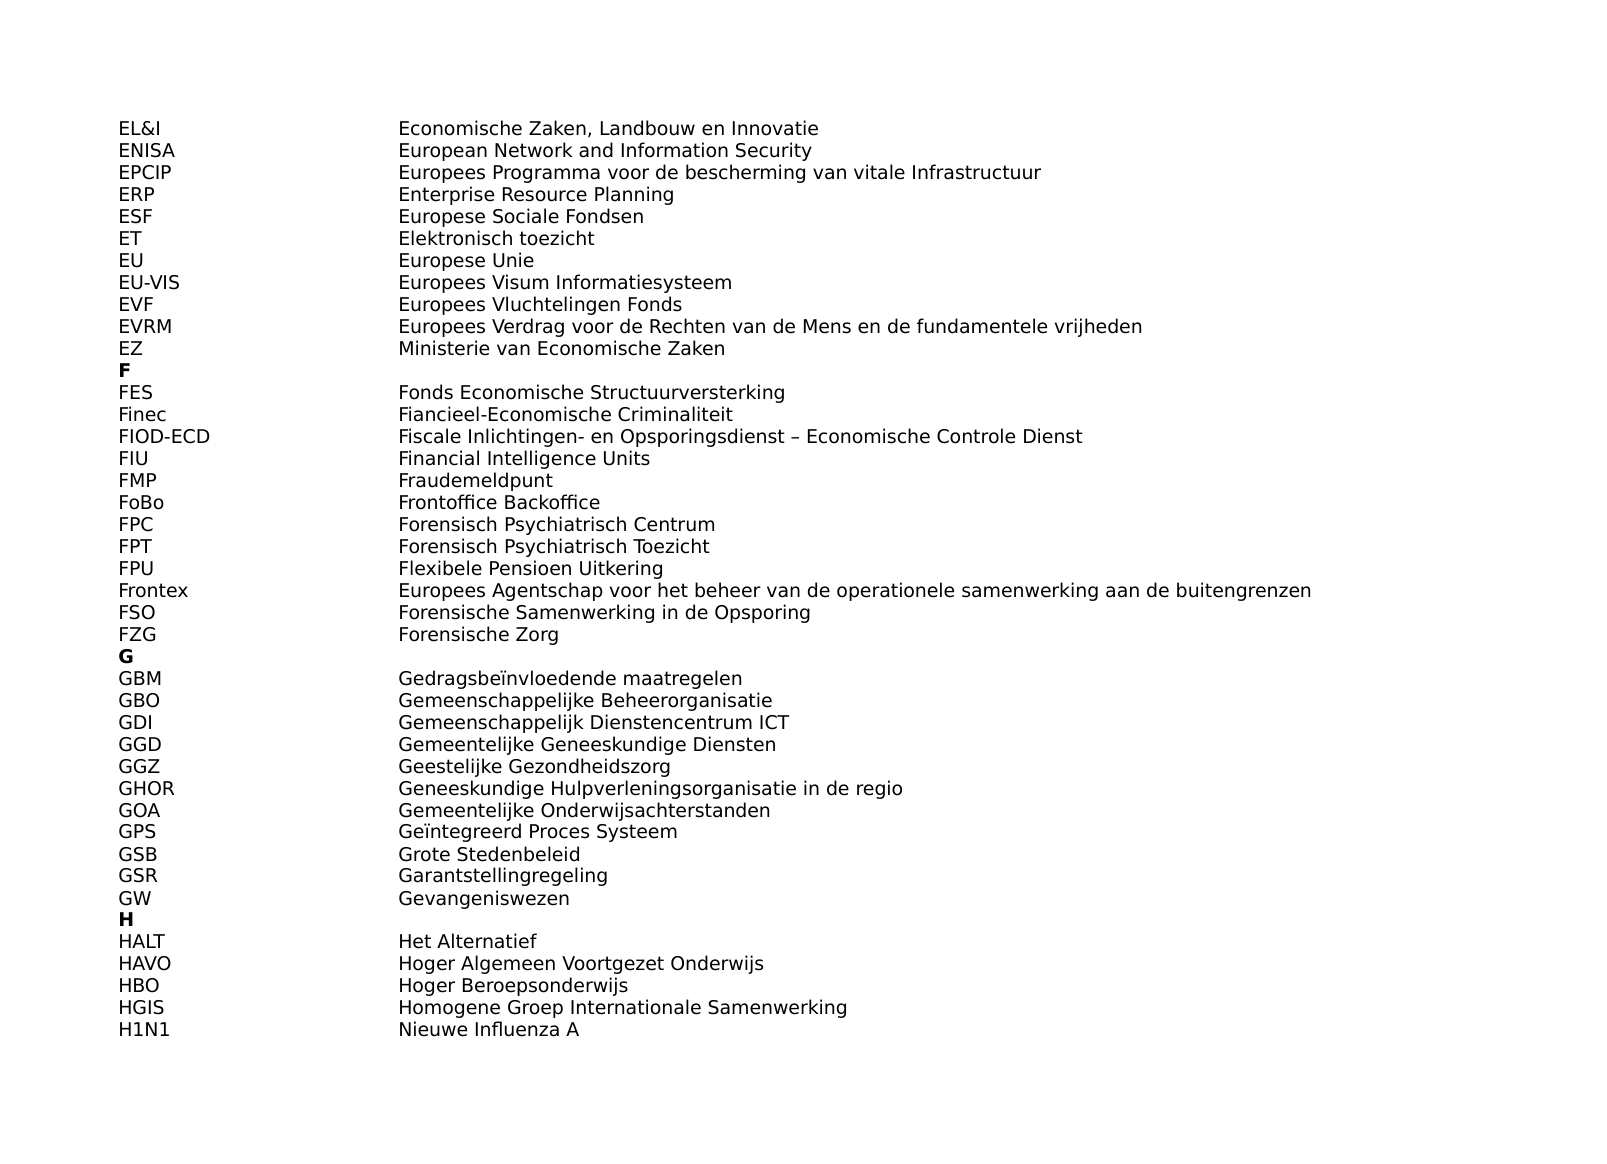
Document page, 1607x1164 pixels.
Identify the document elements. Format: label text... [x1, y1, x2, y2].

table_cell Geïntegreerd Proces Systeem [392, 821, 1488, 843]
table_cell GSR [118, 865, 392, 887]
table_cell Forensische Samenwerking in de Opsporing [392, 602, 1488, 624]
table_cell [392, 909, 1488, 931]
table_cell Het Alternatief [392, 931, 1488, 953]
table_cell [392, 360, 1488, 382]
table_cell FPT [118, 536, 392, 558]
table_cell EPCIP [118, 162, 392, 184]
table_cell Frontoffice Backoffice [392, 492, 1488, 514]
table_cell FPU [118, 558, 392, 580]
table_cell Flexibele Pensioen Uitkering [392, 558, 1488, 580]
table_cell FES [118, 382, 392, 404]
table_cell Gedragsbeïnvloedende maatregelen [392, 668, 1488, 689]
table_cell Elektronisch toezicht [392, 228, 1488, 250]
table_cell Europees Vluchtelingen Fonds [392, 294, 1488, 316]
table_cell GOA [118, 800, 392, 821]
table_cell EVRM [118, 316, 392, 338]
table_cell EU [118, 250, 392, 272]
table_cell ESF [118, 206, 392, 228]
table_cell Fraudemeldpunt [392, 470, 1488, 492]
table_cell Homogene Groep Internationale Samenwerking [392, 997, 1488, 1019]
table_cell GBO [118, 690, 392, 712]
table_cell Fiancieel-Economische Criminaliteit [392, 404, 1488, 426]
table_cell Fonds Economische Structuurversterking [392, 382, 1488, 404]
table_cell EL&I [118, 118, 392, 140]
table_cell Garantstellingregeling [392, 865, 1488, 887]
table_cell Hoger Algemeen Voortgezet Onderwijs [392, 953, 1488, 975]
table_cell H1N1 [118, 1019, 392, 1041]
table_cell Europees Visum Informatiesysteem [392, 272, 1488, 294]
table_cell F [118, 360, 392, 382]
table_cell Enterprise Resource Planning [392, 184, 1488, 206]
table_cell Europees Agentschap voor het beheer van de operationele samenwerking aan de buitengrenzen [392, 580, 1488, 602]
table_cell Gemeentelijke Onderwijsachterstanden [392, 800, 1488, 821]
table_cell Gevangeniswezen [392, 888, 1488, 909]
table_cell G [118, 646, 392, 668]
table_cell HALT [118, 931, 392, 953]
table_cell EZ [118, 338, 392, 360]
table_cell Economische Zaken, Landbouw en Innovatie [392, 118, 1488, 140]
table_cell Geestelijke Gezondheidszorg [392, 756, 1488, 777]
table_cell Forensische Zorg [392, 624, 1488, 646]
table_cell FZG [118, 624, 392, 646]
table_cell GPS [118, 821, 392, 843]
table_cell FIU [118, 448, 392, 470]
table_cell GGD [118, 734, 392, 756]
table_cell Frontex [118, 580, 392, 602]
table_cell FIOD-ECD [118, 426, 392, 448]
table_cell GGZ [118, 756, 392, 777]
table_cell ET [118, 228, 392, 250]
table_cell Finec [118, 404, 392, 426]
table_cell HBO [118, 975, 392, 997]
table_cell Grote Stedenbeleid [392, 844, 1488, 865]
table_cell FPC [118, 514, 392, 536]
table_cell Financial Intelligence Units [392, 448, 1488, 470]
table_cell Hoger Beroepsonderwijs [392, 975, 1488, 997]
table_cell FSO [118, 602, 392, 624]
table_cell GSB [118, 844, 392, 865]
table_cell GBM [118, 668, 392, 689]
table_cell Gemeenschappelijk Dienstencentrum ICT [392, 712, 1488, 733]
table_cell H [118, 909, 392, 931]
table_cell Europees Programma voor de bescherming van vitale Infrastructuur [392, 162, 1488, 184]
table_cell EU-VIS [118, 272, 392, 294]
table_cell GDI [118, 712, 392, 733]
table_cell Forensisch Psychiatrisch Centrum [392, 514, 1488, 536]
table_cell European Network and Information Security [392, 140, 1488, 162]
table_cell Europees Verdrag voor de Rechten van de Mens en de fundamentele vrijheden [392, 316, 1488, 338]
table_cell [392, 646, 1488, 668]
table_cell Fiscale Inlichtingen- en Opsporingsdienst – Economische Controle Dienst [392, 426, 1488, 448]
table_cell FoBo [118, 492, 392, 514]
table_cell Gemeentelijke Geneeskundige Diensten [392, 734, 1488, 756]
table_cell ENISA [118, 140, 392, 162]
table_cell ERP [118, 184, 392, 206]
table_cell Gemeenschappelijke Beheerorganisatie [392, 690, 1488, 712]
table_cell Ministerie van Economische Zaken [392, 338, 1488, 360]
table_cell Europese Unie [392, 250, 1488, 272]
table_cell Europese Sociale Fondsen [392, 206, 1488, 228]
table_cell GW [118, 888, 392, 909]
table_cell Geneeskundige Hulpverleningsorganisatie in de regio [392, 778, 1488, 799]
table_cell Nieuwe Influenza A [392, 1019, 1488, 1041]
table_cell FMP [118, 470, 392, 492]
table_cell Forensisch Psychiatrisch Toezicht [392, 536, 1488, 558]
table_cell HGIS [118, 997, 392, 1019]
table_cell HAVO [118, 953, 392, 975]
table_cell GHOR [118, 778, 392, 799]
table_cell EVF [118, 294, 392, 316]
